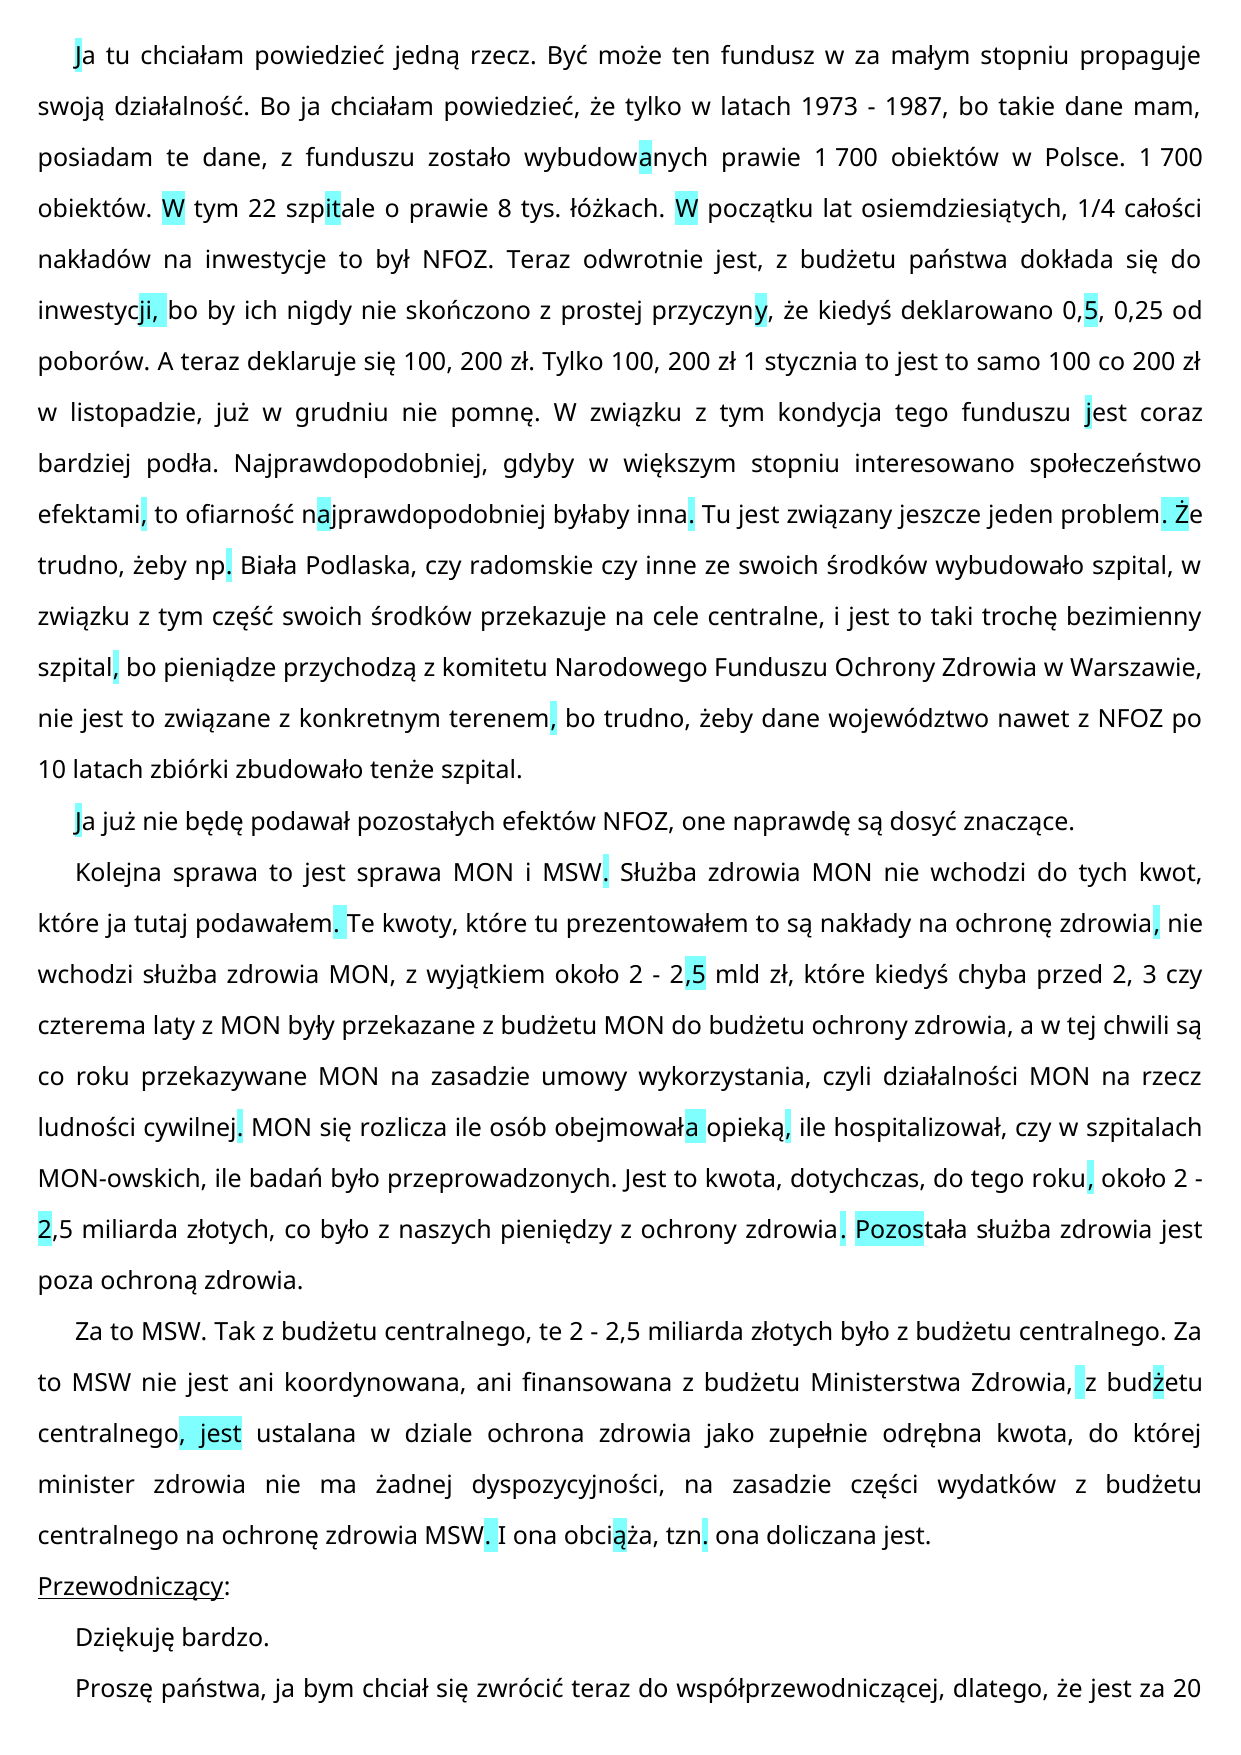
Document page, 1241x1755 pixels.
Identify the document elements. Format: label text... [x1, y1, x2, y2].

text Kolejna sprawa to jest sprawa MON i MSW. Służba zdrowia MON nie wchodzi do tych kwot, które ja tutaj podawałem. Te kwoty, które tu prezentowałem to są nakłady na ochronę zdrowia, nie wchodzi służba zdrowia MON, z wyjątkiem około 2 - 2,5 mld zł, które kiedyś chyba przed 2, 3 czy czterema laty z MON były przekazane z budżetu MON do budżetu ochrony zdrowia, a w tej chwili są co roku przekazywane MON na zasadzie umowy wykorzystania, czyli działalności MON na rzecz ludności cywilnej. MON się rozlicza ile osób obejmowała opieką, ile hospitalizował, czy w szpitalach MON-owskich, ile badań było przeprowadzonych. Jest to kwota, dotychczas, do tego roku, około 2 - 2,5 miliarda złotych, co było z naszych pieniędzy z ochrony zdrowia. Pozostała służba zdrowia jest poza ochroną zdrowia. [37, 854, 1203, 1297]
text Za to MSW. Tak z budżetu centralnego, te 2 - 2,5 miliarda złotych było z budżetu centralnego. Za to MSW nie jest ani koordynowana, ani finansowana z budżetu Ministerstwa Zdrowia, z budżetu centralnego, jest ustalana w dziale ochrona zdrowia jako zupełnie odrębna kwota, do której minister zdrowia nie ma żadnej dyspozycyjności, na zasadzie części wydatków z budżetu centralnego na ochronę zdrowia MSW. I ona obciąża, tzn. ona doliczana jest. [37, 1313, 1203, 1552]
text Ja już nie będę podawał pozostałych efektów NFOZ, one naprawdę są dosyć znaczące. [37, 803, 1203, 837]
text Ja tu chciałam powiedzieć jedną rzecz. Być może ten fundusz w za małym stopniu propaguje swoją działalność. Bo ja chciałam powiedzieć, że tylko w latach 1973 - 1987, bo takie dane mam, posiadam te dane, z funduszu zostało wybudowanych prawie 1 700 obiektów w Polsce. 1 700 obiektów. W tym 22 szpitale o prawie 8 tys. łóżkach. W początku lat osiemdziesiątych, 1/4 całości nakładów na inwestycje to był NFOZ. Teraz odwrotnie jest, z budżetu państwa dokłada się do inwestycji, bo by ich nigdy nie skończono z prostej przyczyny, że kiedyś deklarowano 0,5, 0,25 od poborów. A teraz deklaruje się 100, 200 zł. Tylko 100, 200 zł 1 stycznia to jest to samo 100 co 200 zł w listopadzie, już w grudniu nie pomnę. W związku z tym kondycja tego funduszu jest coraz bardziej podła. Najprawdopodobniej, gdyby w większym stopniu interesowano społeczeństwo efektami, to ofiarność najprawdopodobniej byłaby inna. Tu jest związany jeszcze jeden problem. Że trudno, żeby np. Biała Podlaska, czy radomskie czy inne ze swoich środków wybudowało szpital, w związku z tym część swoich środków przekazuje na cele centralne, i jest to taki trochę bezimienny szpital, bo pieniądze przychodzą z komitetu Narodowego Funduszu Ochrony Zdrowia w Warszawie, nie jest to związane z konkretnym terenem, bo trudno, żeby dane województwo nawet z NFOZ po 10 latach zbiórki zbudowało tenże szpital. [37, 37, 1203, 786]
text Przewodniczący: [37, 1569, 1203, 1603]
text Proszę państwa, ja bym chciał się zwrócić teraz do współprzewodniczącej, dlatego, że jest za 20 [37, 1671, 1203, 1705]
text Dziękuję bardzo. [37, 1620, 1203, 1654]
